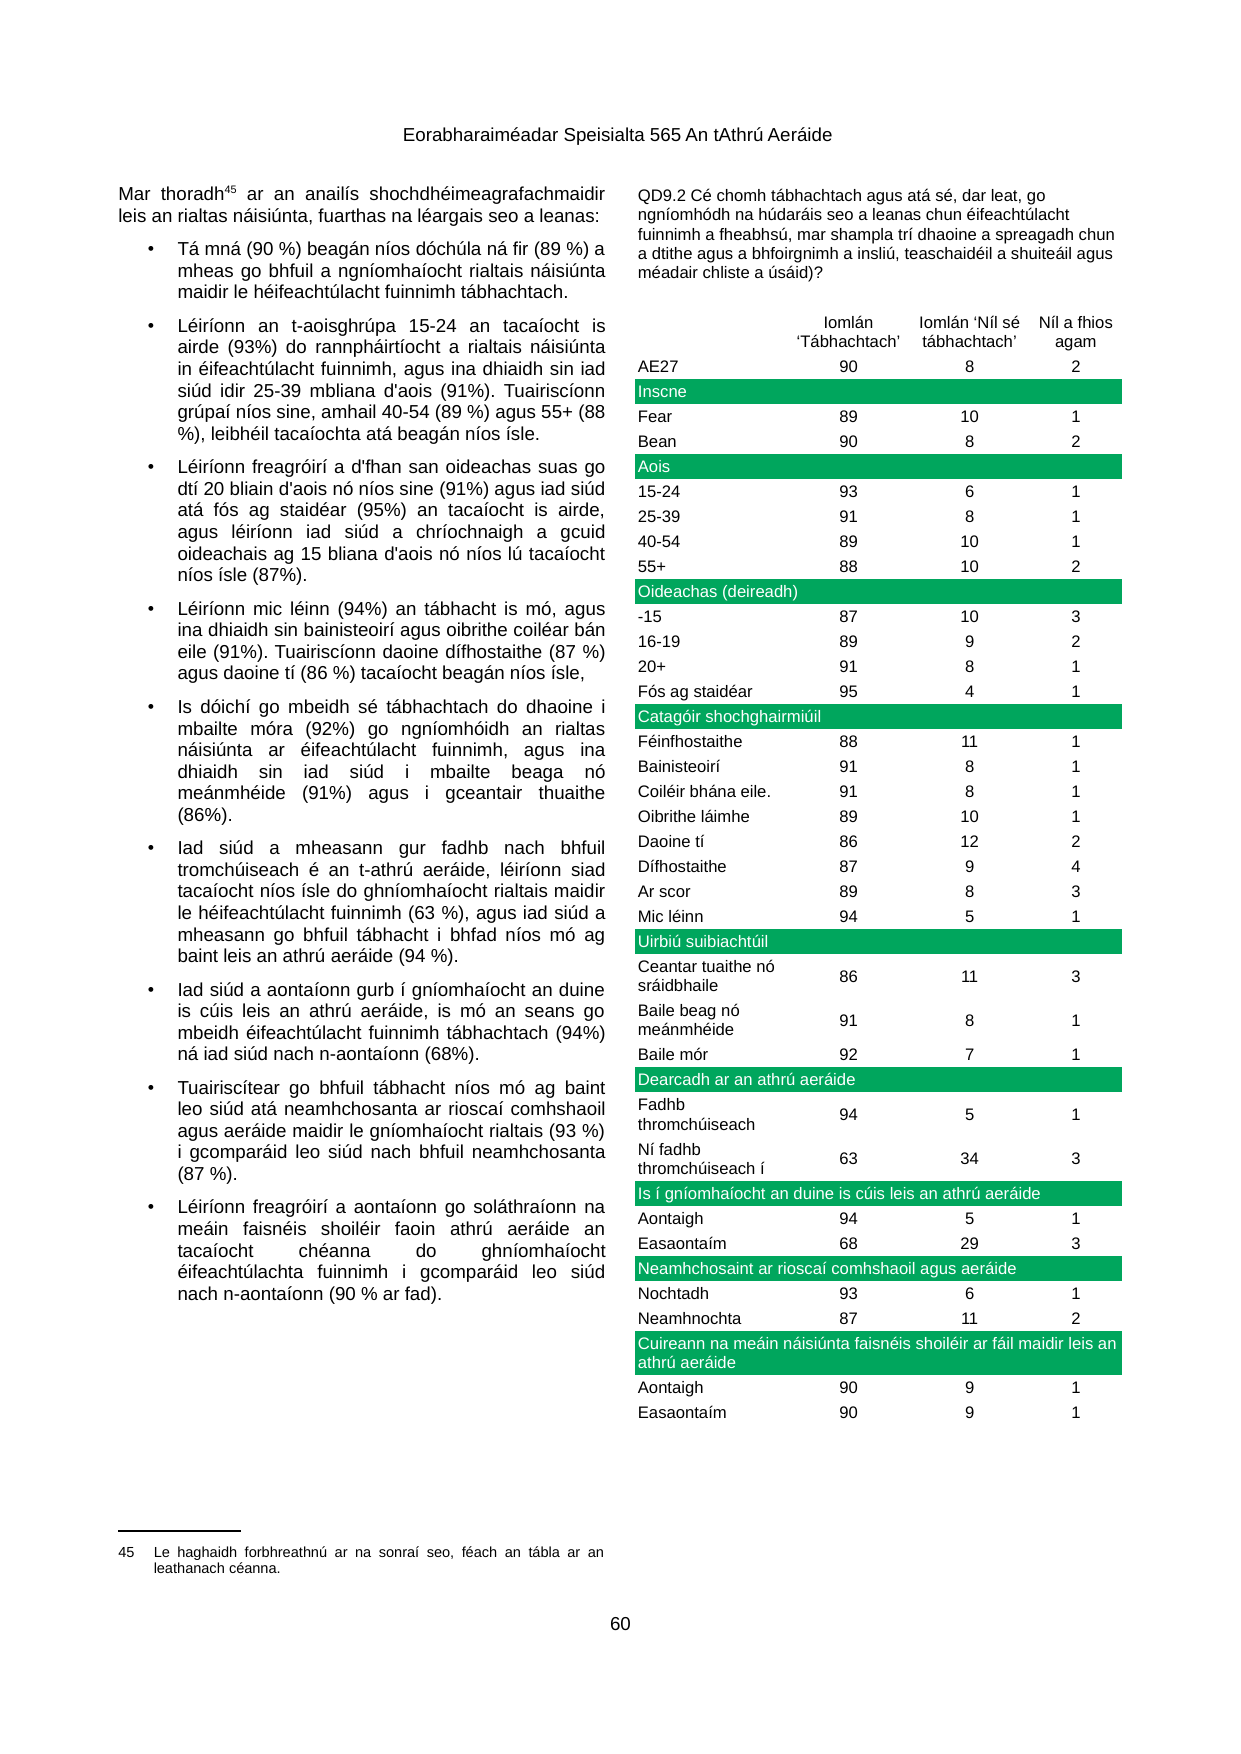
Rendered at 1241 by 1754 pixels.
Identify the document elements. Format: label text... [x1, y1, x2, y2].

table_cell 90 [787, 1400, 910, 1425]
table_cell 94 [787, 1092, 910, 1136]
list Iad siúd a mheasann gur fadhb nach bhfuil tromchúiseach é an t-athrú aeráide, léiríonn siad tacaíocht níos ísle do ghníomhaíocht rialtais maidir le héifeachtúlacht fuinnimh (63 %), agus iad siúd a mheasann go bhfuil tábhacht i bhfad níos mó ag baint leis an athrú aeráide (94 %). [148, 837, 605, 966]
table_cell 8 [910, 354, 1029, 379]
table_cell [787, 285, 910, 310]
table_cell 3 [1029, 954, 1122, 998]
table_cell 10 [910, 529, 1029, 554]
table_cell 1 [1029, 729, 1122, 754]
table_cell 88 [787, 729, 910, 754]
table_cell 88 [787, 554, 910, 579]
table_cell 6 [910, 479, 1029, 504]
table_cell 10 [910, 554, 1029, 579]
table_cell [910, 285, 1029, 310]
table_cell 9 [910, 1400, 1029, 1425]
table_cell Iomlán ‘Tábhachtach’ [787, 310, 910, 354]
text Le haghaidh forbhreathnú ar na sonraí seo, féach an tábla ar an leathanach céanna. [118, 1543, 605, 1577]
table_cell 2 [1029, 354, 1122, 379]
table_cell 10 [910, 804, 1029, 829]
table_cell [1029, 285, 1122, 310]
table_cell AE27 [635, 354, 787, 379]
table_cell 86 [787, 829, 910, 854]
table_cell 4 [1029, 854, 1122, 879]
table_cell Féinfhostaithe [635, 729, 787, 754]
list Tá mná (90 %) beagán níos dóchúla ná fir (89 %) a mheas go bhfuil a ngníomhaíocht rialtais náisiúnta maidir le héifeachtúlacht fuinnimh tábhachtach. [148, 238, 605, 303]
table_cell Dífhostaithe [635, 854, 787, 879]
table_cell Bean [635, 429, 787, 454]
table_cell 89 [787, 804, 910, 829]
list Léiríonn freagróirí a aontaíonn go soláthraíonn na meáin faisnéis shoiléir faoin athrú aeráide an tacaíocht chéanna do ghníomhaíocht éifeachtúlachta fuinnimh i gcomparáid leo siúd nach n-aontaíonn (90 % ar fad). [148, 1196, 605, 1304]
table_cell Neamhchosaint ar rioscaí comhshaoil agus aeráide [635, 1256, 1122, 1281]
table_cell 3 [1029, 1231, 1122, 1256]
table_cell Catagóir shochghairmiúil [635, 704, 1122, 729]
table_cell 2 [1029, 829, 1122, 854]
table_cell 1 [1029, 404, 1122, 429]
table_cell 93 [787, 1281, 910, 1306]
table_header QD9.2 Cé chomh tábhachtach agus atá sé, dar leat, go ngníomhódh na húdaráis seo a leanas chun éifeachtúlacht fuinnimh a fheabhsú, mar shampla trí dhaoine a spreagadh chun a dtithe agus a bhfoirgnimh a insliú, teaschaidéil a shuiteáil agus méadair chliste a úsáid)? [635, 183, 1122, 285]
table_cell 1 [1029, 529, 1122, 554]
table_cell 1 [1029, 1206, 1122, 1231]
table_cell 87 [787, 854, 910, 879]
table_cell 5 [910, 1092, 1029, 1136]
list Léiríonn an t-aoisghrúpa 15-24 an tacaíocht is airde (93%) do rannpháirtíocht a rialtais náisiúnta in éifeachtúlacht fuinnimh, agus ina dhiaidh sin iad siúd idir 25-39 mbliana d'aois (91%). Tuairiscíonn grúpaí níos sine, amhail 40-54 (89 %) agus 55+ (88 %), leibhéil tacaíochta atá beagán níos ísle. [148, 315, 605, 444]
table_cell 91 [787, 998, 910, 1042]
table_cell 63 [787, 1136, 910, 1181]
table_cell 9 [910, 854, 1029, 879]
table_cell 94 [787, 1206, 910, 1231]
table_cell 87 [787, 604, 910, 629]
table_cell Uirbiú suibiachtúil [635, 929, 1122, 954]
table_cell Baile mór [635, 1042, 787, 1067]
table_cell Coiléir bhána eile. [635, 779, 787, 804]
table_cell 1 [1029, 654, 1122, 679]
table_cell 8 [910, 429, 1029, 454]
table_cell 1 [1029, 804, 1122, 829]
table_cell 11 [910, 954, 1029, 998]
table_cell Daoine tí [635, 829, 787, 854]
table_cell 3 [1029, 879, 1122, 904]
table_cell Fadhb thromchúiseach [635, 1092, 787, 1136]
table_cell 5 [910, 1206, 1029, 1231]
table_cell Iomlán ‘Níl sé tábhachtach’ [910, 310, 1029, 354]
table_cell 8 [910, 779, 1029, 804]
table_cell 1 [1029, 1400, 1122, 1425]
list Léiríonn freagróirí a d'fhan san oideachas suas go dtí 20 bliain d'aois nó níos sine (91%) agus iad siúd atá fós ag staidéar (95%) an tacaíocht is airde, agus léiríonn iad siúd a chríochnaigh a gcuid oideachais ag 15 bliana d'aois nó níos lú tacaíocht níos ísle (87%). [148, 456, 605, 586]
table_cell 9 [910, 1375, 1029, 1400]
table_cell Easaontaím [635, 1400, 787, 1425]
table_cell 20+ [635, 654, 787, 679]
table_cell Oideachas (deireadh) [635, 579, 1122, 604]
table_cell Fós ag staidéar [635, 679, 787, 704]
table_cell Neamhnochta [635, 1306, 787, 1331]
table_cell Oibrithe láimhe [635, 804, 787, 829]
table_cell 1 [1029, 1042, 1122, 1067]
table_cell 86 [787, 954, 910, 998]
table_cell 34 [910, 1136, 1029, 1181]
table_cell 2 [1029, 429, 1122, 454]
table_cell Nochtadh [635, 1281, 787, 1306]
table_cell 11 [910, 729, 1029, 754]
table_cell 90 [787, 429, 910, 454]
table_cell 95 [787, 679, 910, 704]
table_cell 5 [910, 904, 1029, 929]
table_cell 90 [787, 354, 910, 379]
table_cell 1 [1029, 1092, 1122, 1136]
table_cell 11 [910, 1306, 1029, 1331]
table_cell 1 [1029, 504, 1122, 529]
list Is dóichí go mbeidh sé tábhachtach do dhaoine i mbailte móra (92%) go ngníomhóidh an rialtas náisiúnta ar éifeachtúlacht fuinnimh, agus ina dhiaidh sin iad siúd i mbailte beaga nó meánmhéide (91%) agus i gceantair thuaithe (86%). [148, 696, 605, 825]
table_cell 89 [787, 529, 910, 554]
table_cell [635, 285, 787, 310]
table_cell Aontaigh [635, 1375, 787, 1400]
table_cell Ní fadhb thromchúiseach í [635, 1136, 787, 1181]
table_cell Aontaigh [635, 1206, 787, 1231]
table_cell 2 [1029, 554, 1122, 579]
table_cell 1 [1029, 1281, 1122, 1306]
table_cell 2 [1029, 629, 1122, 654]
table_cell 8 [910, 754, 1029, 779]
table_cell 91 [787, 754, 910, 779]
table_cell 10 [910, 604, 1029, 629]
table_cell 8 [910, 504, 1029, 529]
table_cell 6 [910, 1281, 1029, 1306]
table_cell 40-54 [635, 529, 787, 554]
table_cell 1 [1029, 904, 1122, 929]
table_cell 94 [787, 904, 910, 929]
table_cell 55+ [635, 554, 787, 579]
table_cell 91 [787, 654, 910, 679]
table_cell 1 [1029, 998, 1122, 1042]
list Iad siúd a aontaíonn gurb í gníomhaíocht an duine is cúis leis an athrú aeráide, is mó an seans go mbeidh éifeachtúlacht fuinnimh tábhachtach (94%) ná iad siúd nach n-aontaíonn (68%). [148, 978, 605, 1065]
table_cell Mic léinn [635, 904, 787, 929]
table_cell Aois [635, 454, 1122, 479]
table_cell Fear [635, 404, 787, 429]
table_cell Baile beag nó meánmhéide [635, 998, 787, 1042]
table_cell Dearcadh ar an athrú aeráide [635, 1067, 1122, 1092]
text Mar thoradh ar an anailís shochdhéimeagrafachmaidir leis an rialtas náisiúnta, fuarthas na léargais seo a leanas: [118, 183, 605, 226]
table_cell 1 [1029, 779, 1122, 804]
table_cell 8 [910, 998, 1029, 1042]
table_cell -15 [635, 604, 787, 629]
table_cell 29 [910, 1231, 1029, 1256]
table_cell 8 [910, 654, 1029, 679]
table_cell 89 [787, 404, 910, 429]
table_cell 3 [1029, 604, 1122, 629]
table_cell 8 [910, 879, 1029, 904]
list Tuairiscítear go bhfuil tábhacht níos mó ag baint leo siúd atá neamhchosanta ar rioscaí comhshaoil agus aeráide maidir le gníomhaíocht rialtais (93 %) i gcomparáid leo siúd nach bhfuil neamhchosanta (87 %). [148, 1077, 605, 1184]
table_cell 1 [1029, 679, 1122, 704]
table_cell 10 [910, 404, 1029, 429]
table_cell 25-39 [635, 504, 787, 529]
table_cell Easaontaím [635, 1231, 787, 1256]
list Léiríonn mic léinn (94%) an tábhacht is mó, agus ina dhiaidh sin bainisteoirí agus oibrithe coiléar bán eile (91%). Tuairiscíonn daoine dífhostaithe (87 %) agus daoine tí (86 %) tacaíocht beagán níos ísle, [148, 597, 605, 684]
table_cell 89 [787, 879, 910, 904]
table_cell 68 [787, 1231, 910, 1256]
table_cell 2 [1029, 1306, 1122, 1331]
table_cell 1 [1029, 754, 1122, 779]
table_cell 7 [910, 1042, 1029, 1067]
table_cell Is í gníomhaíocht an duine is cúis leis an athrú aeráide [635, 1181, 1122, 1206]
table_cell 1 [1029, 1375, 1122, 1400]
table_cell 9 [910, 629, 1029, 654]
table_cell 90 [787, 1375, 910, 1400]
table_cell 3 [1029, 1136, 1122, 1181]
table_cell 1 [1029, 479, 1122, 504]
table_cell 4 [910, 679, 1029, 704]
table_cell Cuireann na meáin náisiúnta faisnéis shoiléir ar fáil maidir leis an athrú aeráide [635, 1331, 1122, 1375]
table_cell Ceantar tuaithe nó sráidbhaile [635, 954, 787, 998]
table_cell 12 [910, 829, 1029, 854]
table_cell 15-24 [635, 479, 787, 504]
table_cell 91 [787, 779, 910, 804]
table_cell 93 [787, 479, 910, 504]
table_cell [635, 310, 787, 354]
table_cell Níl a fhios agam [1029, 310, 1122, 354]
table_cell 92 [787, 1042, 910, 1067]
table_cell Inscne [635, 379, 1122, 404]
table_cell Bainisteoirí [635, 754, 787, 779]
table_cell 91 [787, 504, 910, 529]
table_cell Ar scor [635, 879, 787, 904]
table_cell 16-19 [635, 629, 787, 654]
table_cell 87 [787, 1306, 910, 1331]
table_cell 89 [787, 629, 910, 654]
